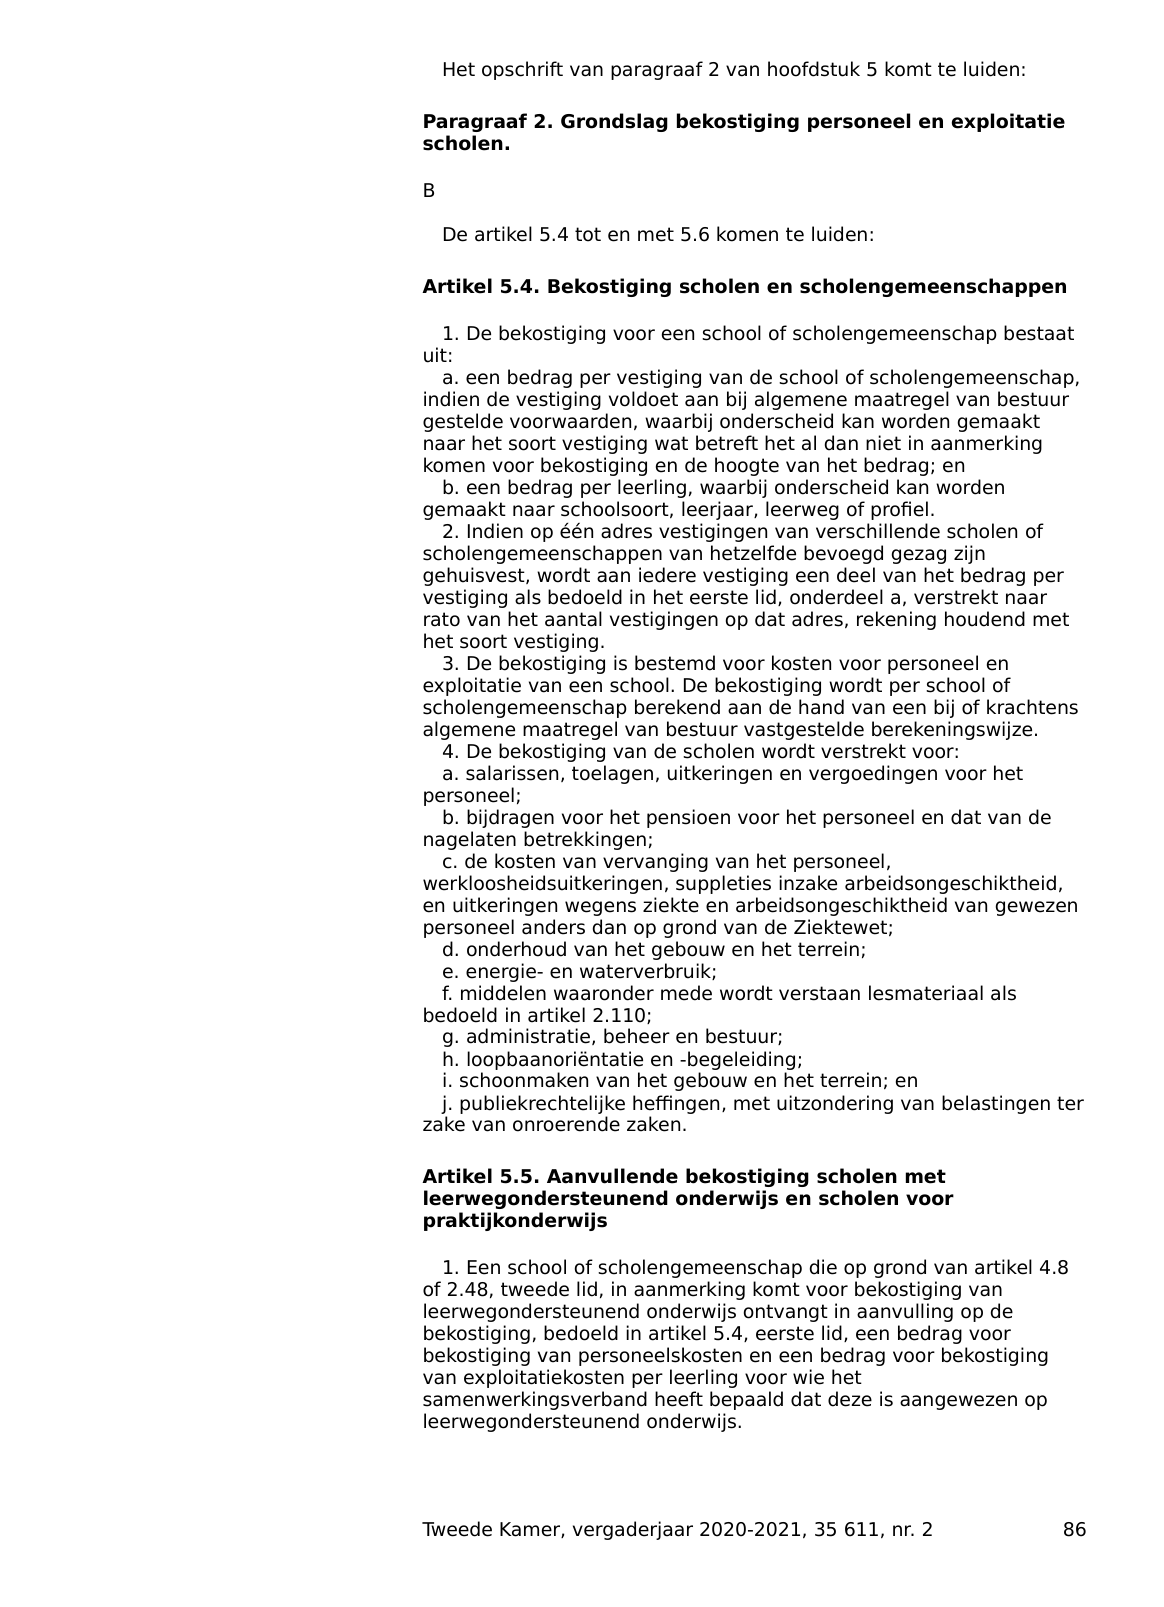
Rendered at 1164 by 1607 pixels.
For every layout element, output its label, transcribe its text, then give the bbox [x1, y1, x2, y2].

subtitle Artikel 5.5. Aanvullende bekostiging scholen met leerwegondersteunend onderwijs en scholen voor praktijkonderwijs [422, 1166, 1087, 1232]
text c. de kosten van vervanging van het personeel, werkloosheidsuitkeringen, suppleties inzake arbeidsongeschiktheid, en uitkeringen wegens ziekte en arbeidsongeschiktheid van gewezen personeel anders dan op grond van de Ziektewet; [422, 851, 1087, 938]
text Het opschrift van paragraaf 2 van hoofdstuk 5 komt te luiden: [422, 59, 1087, 81]
text a. een bedrag per vestiging van de school of scholengemeenschap, indien de vestiging voldoet aan bij algemene maatregel van bestuur gestelde voorwaarden, waarbij onderscheid kan worden gemaakt naar het soort vestiging wat betreft het al dan niet in aanmerking komen voor bekostiging en de hoogte van het bedrag; en [422, 367, 1087, 477]
text b. een bedrag per leerling, waarbij onderscheid kan worden gemaakt naar schoolsoort, leerjaar, leerweg of profiel. [422, 477, 1087, 521]
text j. publiekrechtelijke heffingen, met uitzondering van belastingen ter zake van onroerende zaken. [422, 1092, 1087, 1136]
text e. energie- en waterverbruik; [422, 961, 1087, 982]
text i. schoonmaken van het gebouw en het terrein; en [422, 1070, 1087, 1092]
text a. salarissen, toelagen, uitkeringen en vergoedingen voor het personeel; [422, 763, 1087, 807]
text 2. Indien op één adres vestigingen van verschillende scholen of scholengemeenschappen van hetzelfde bevoegd gezag zijn gehuisvest, wordt aan iedere vestiging een deel van het bedrag per vestiging als bedoeld in het eerste lid, onderdeel a, verstrekt naar rato van het aantal vestigingen op dat adres, rekening houdend met het soort vestiging. [422, 521, 1087, 653]
text 4. De bekostiging van de scholen wordt verstrekt voor: [422, 741, 1087, 763]
text De artikel 5.4 tot en met 5.6 komen te luiden: [422, 224, 1087, 246]
text d. onderhoud van het gebouw en het terrein; [422, 938, 1087, 961]
text B [422, 180, 1087, 202]
text b. bijdragen voor het pensioen voor het personeel en dat van de nagelaten betrekkingen; [422, 807, 1087, 851]
text h. loopbaanoriëntatie en -begeleiding; [422, 1048, 1087, 1070]
text g. administratie, beheer en bestuur; [422, 1026, 1087, 1048]
text 1. Een school of scholengemeenschap die op grond van artikel 4.8 of 2.48, tweede lid, in aanmerking komt voor bekostiging van leerwegondersteunend onderwijs ontvangt in aanvulling op de bekostiging, bedoeld in artikel 5.4, eerste lid, een bedrag voor bekostiging van personeelskosten en een bedrag voor bekostiging van exploitatiekosten per leerling voor wie het samenwerkingsverband heeft bepaald dat deze is aangewezen op leerwegondersteunend onderwijs. [422, 1257, 1087, 1433]
text 3. De bekostiging is bestemd voor kosten voor personeel en exploitatie van een school. De bekostiging wordt per school of scholengemeenschap berekend aan de hand van een bij of krachtens algemene maatregel van bestuur vastgestelde berekeningswijze. [422, 653, 1087, 741]
subtitle Artikel 5.4. Bekostiging scholen en scholengemeenschappen [422, 276, 1087, 298]
text f. middelen waaronder mede wordt verstaan lesmateriaal als bedoeld in artikel 2.110; [422, 982, 1087, 1026]
subtitle Paragraaf 2. Grondslag bekostiging personeel en exploitatie scholen. [422, 111, 1087, 155]
text 1. De bekostiging voor een school of scholengemeenschap bestaat uit: [422, 323, 1087, 367]
